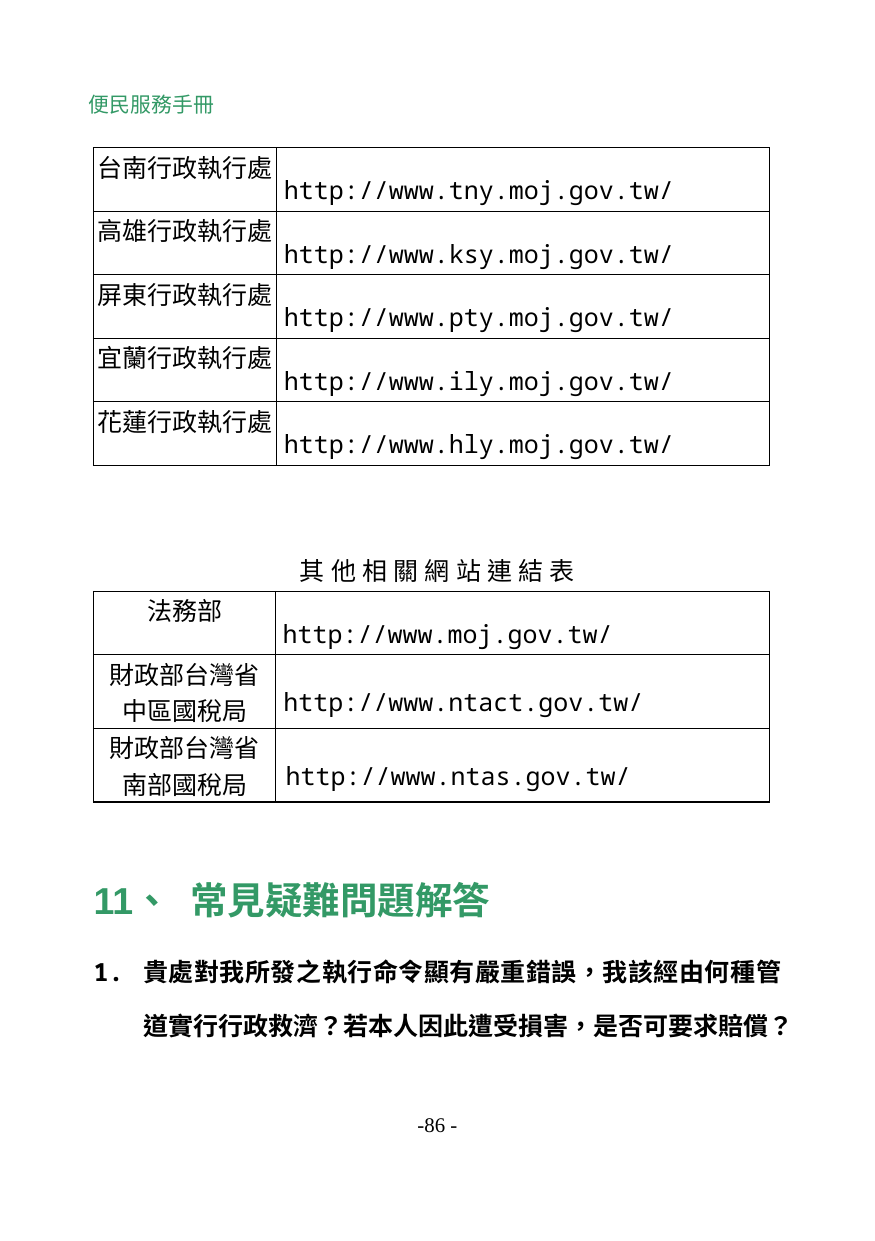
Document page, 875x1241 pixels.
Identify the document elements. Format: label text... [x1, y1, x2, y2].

table_header http://www.moj.gov.tw/ [276, 592, 769, 654]
table_cell http://www.ntact.gov.tw/ [276, 655, 769, 728]
table_cell http://www.ily.moj.gov.tw/ [277, 339, 769, 401]
table_cell 台南行政執行處 [94, 148, 276, 211]
table_cell 宜蘭行政執行處 [94, 339, 276, 401]
table_cell http://www.hly.moj.gov.tw/ [277, 402, 769, 465]
table_cell http://www.ntas.gov.tw/ [276, 729, 769, 801]
text 其他相關網站連結表 [93, 528, 781, 591]
table_cell http://www.ksy.moj.gov.tw/ [277, 212, 769, 274]
table_cell 花蓮行政執行處 [94, 402, 276, 465]
table_cell http://www.tny.moj.gov.tw/ [277, 148, 769, 211]
list 貴處對我所發之執行命令顯有嚴重錯誤，我該經由何種管道實行行政救濟？若本人因此遭受損害，是否可要求賠償？ [93, 952, 781, 1043]
table_cell http://www.pty.moj.gov.tw/ [277, 275, 769, 338]
table_header 法務部 [94, 592, 275, 654]
table_cell 財政部台灣省 中區國稅局 [94, 655, 275, 728]
subtitle 常見疑難問題解答 [93, 871, 781, 925]
table_cell 財政部台灣省 南部國稅局 [94, 729, 275, 801]
table_cell 屏東行政執行處 [94, 275, 276, 338]
table_cell 高雄行政執行處 [94, 212, 276, 274]
